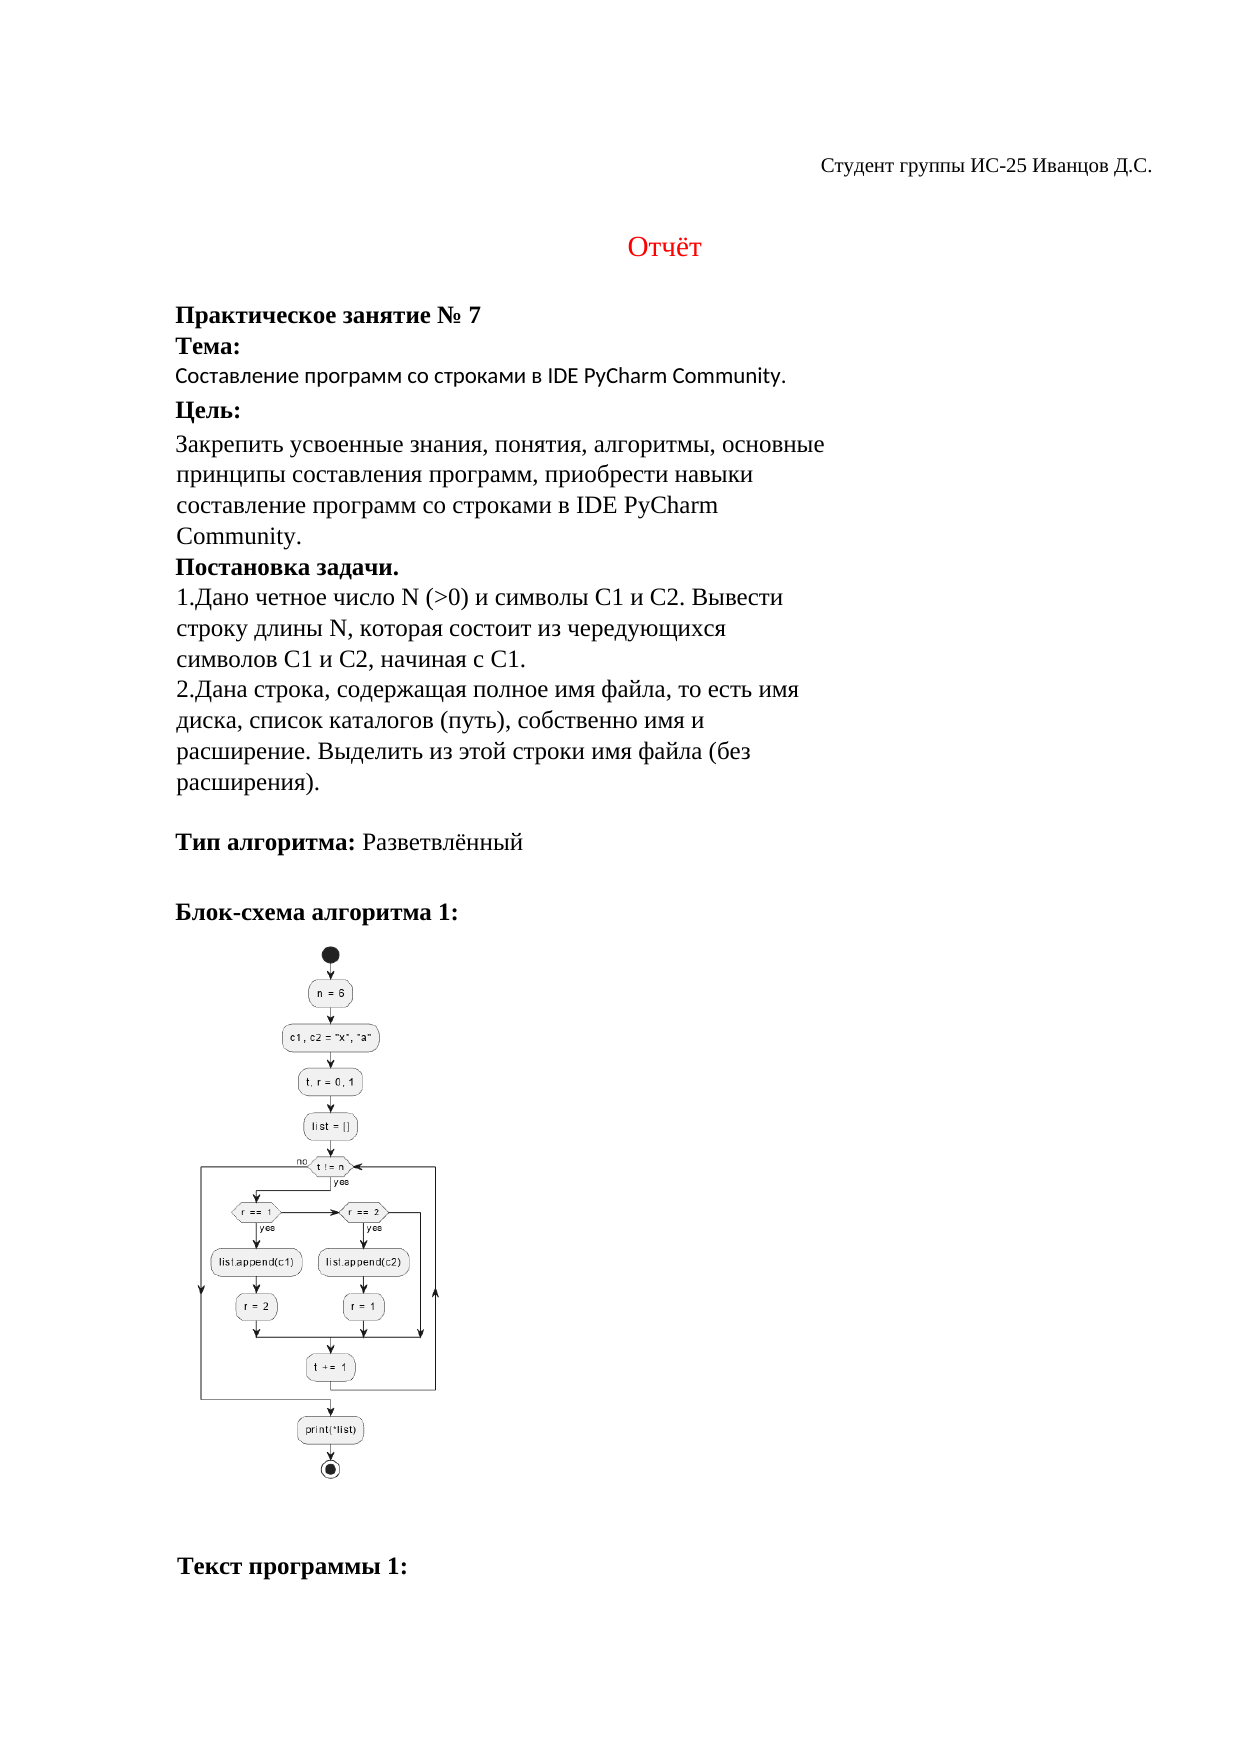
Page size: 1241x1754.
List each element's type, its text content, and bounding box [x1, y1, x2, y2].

text Тип алгоритма: Разветвлённый [175, 827, 1152, 856]
text Постановка задачи. 1.Дано четное число N (>0) и символы C1 и C2. Вывести строку длины N, которая состоит из чередующихся символов C1 и C2, начиная с C1. 2.Дана строка, содержащая полное имя файла, то есть имя диска, список каталогов (путь), собственно имя и расширение. Выделить из этой строки имя файла (без расширения). [175, 552, 828, 825]
text Блок-схема алгоритма 1: [175, 897, 1152, 925]
text Текст программы 1: [177, 1522, 906, 1580]
picture [181, 938, 456, 1487]
text Практическое занятие № 7 [175, 301, 1152, 329]
text Цель: [175, 395, 1146, 423]
text Тема: [175, 331, 1152, 360]
text Составление программ со строками в IDE PyCharm Community. [175, 362, 1146, 390]
text Студент группы ИС-25 Иванцов Д.С. [175, 151, 1152, 178]
text Закрепить усвоенные знания, понятия, алгоритмы, основные принципы составления программ, приобрести навыки составление программ со строками в IDE PyCharm Community. [175, 429, 828, 550]
subtitle Отчёт [176, 229, 1152, 262]
